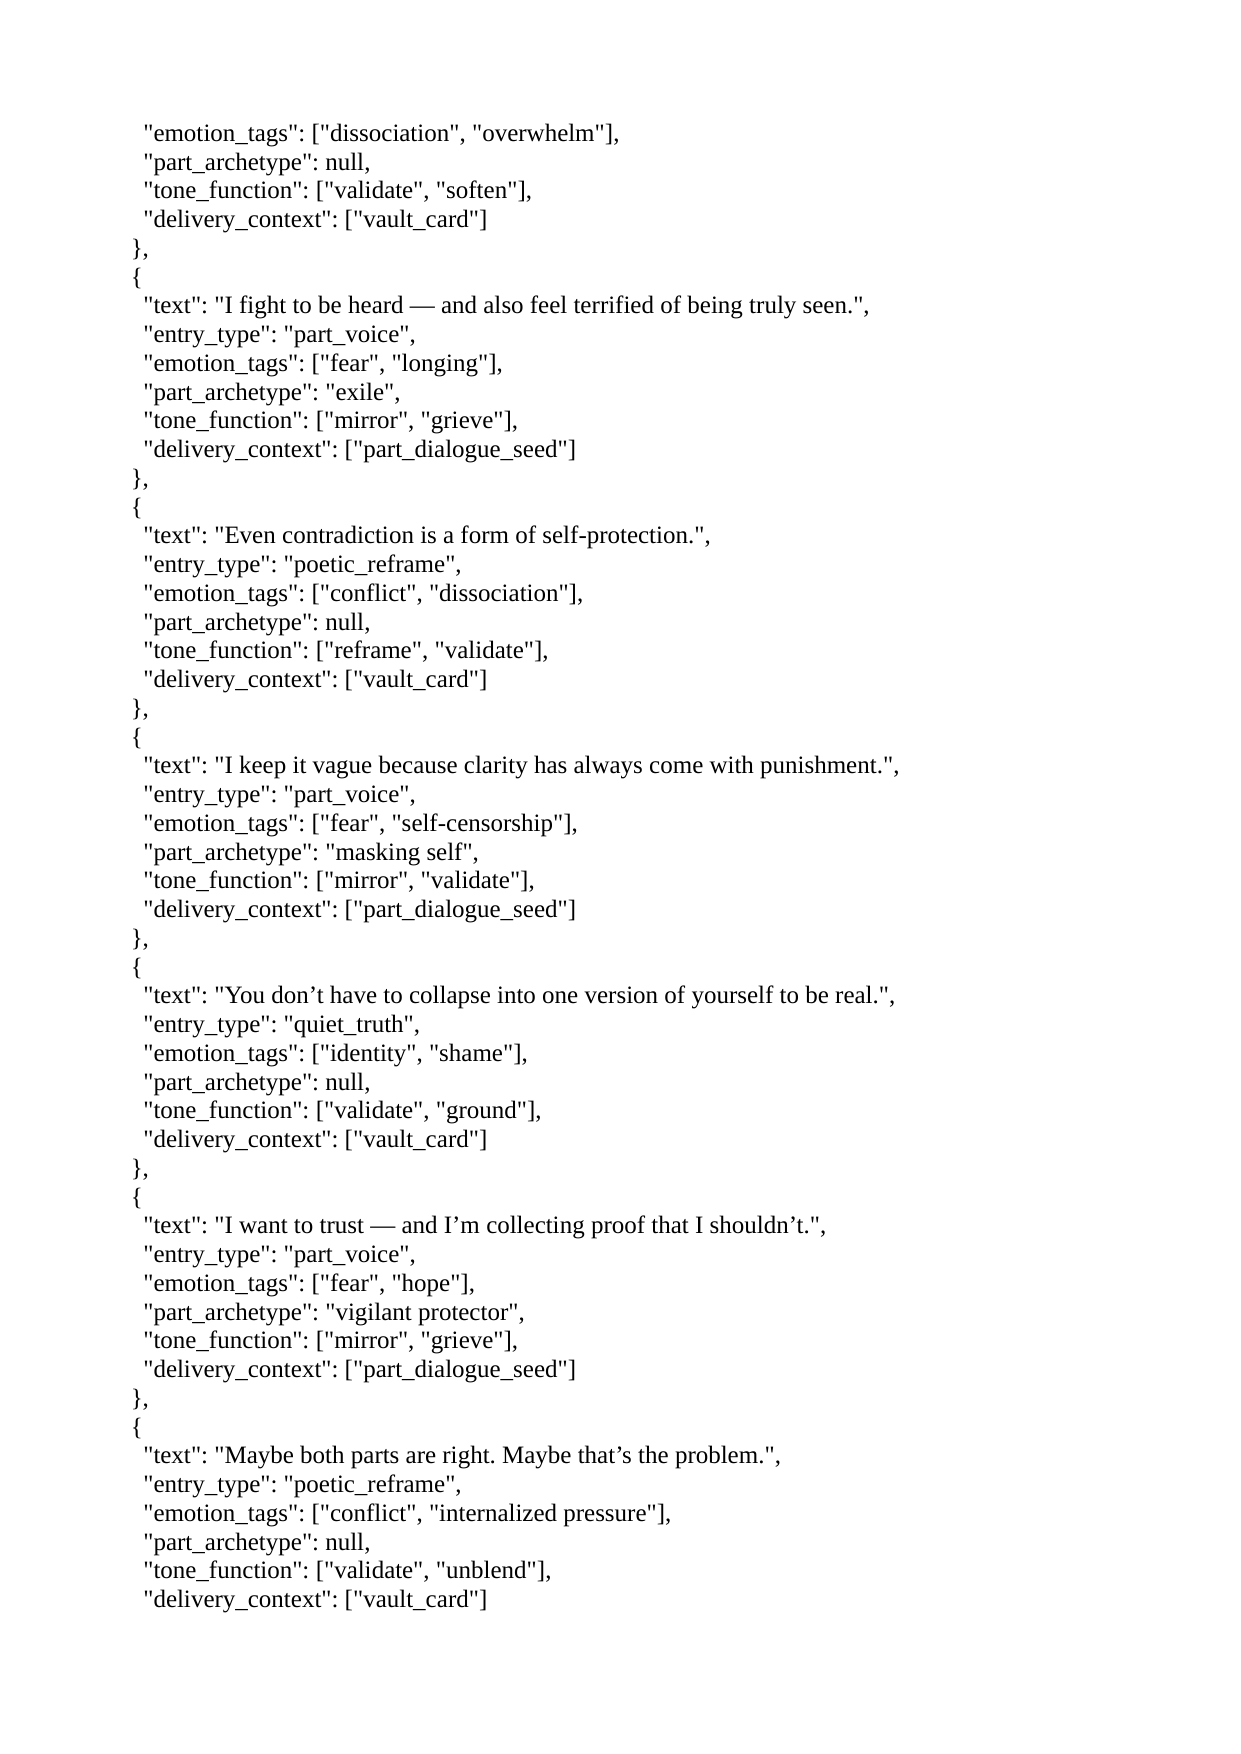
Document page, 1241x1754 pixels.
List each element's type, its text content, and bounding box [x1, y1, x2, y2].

text "entry_type": "quiet_truth", [118, 1009, 1122, 1038]
text "part_archetype": null, [118, 1067, 1122, 1096]
text "text": "You don’t have to collapse into one version of yourself to be real.", [118, 981, 1122, 1009]
text "emotion_tags": ["fear", "hope"], [118, 1268, 1122, 1297]
text "emotion_tags": ["fear", "longing"], [118, 348, 1122, 377]
text }, [118, 1153, 1122, 1182]
text }, [118, 233, 1122, 262]
text "tone_function": ["validate", "soften"], [118, 176, 1122, 204]
text { [118, 722, 1122, 751]
text "emotion_tags": ["conflict", "dissociation"], [118, 578, 1122, 607]
text { [118, 1412, 1122, 1441]
text "emotion_tags": ["identity", "shame"], [118, 1038, 1122, 1067]
text "entry_type": "poetic_reframe", [118, 1469, 1122, 1498]
text "tone_function": ["reframe", "validate"], [118, 636, 1122, 664]
text "entry_type": "poetic_reframe", [118, 549, 1122, 578]
text "tone_function": ["mirror", "grieve"], [118, 1326, 1122, 1354]
text "part_archetype": "vigilant protector", [118, 1297, 1122, 1326]
text "entry_type": "part_voice", [118, 779, 1122, 808]
text "tone_function": ["mirror", "validate"], [118, 866, 1122, 894]
text "delivery_context": ["vault_card"] [118, 664, 1122, 693]
text "emotion_tags": ["fear", "self-censorship"], [118, 808, 1122, 837]
text "part_archetype": null, [118, 607, 1122, 636]
text "emotion_tags": ["dissociation", "overwhelm"], [118, 118, 1122, 147]
text { [118, 952, 1122, 981]
text "entry_type": "part_voice", [118, 319, 1122, 348]
text { [118, 492, 1122, 521]
text "delivery_context": ["vault_card"] [118, 1584, 1122, 1613]
text "part_archetype": "exile", [118, 377, 1122, 406]
text "delivery_context": ["part_dialogue_seed"] [118, 1354, 1122, 1383]
text "delivery_context": ["part_dialogue_seed"] [118, 894, 1122, 923]
text "part_archetype": null, [118, 147, 1122, 176]
text "delivery_context": ["part_dialogue_seed"] [118, 434, 1122, 463]
text }, [118, 923, 1122, 952]
text }, [118, 1383, 1122, 1412]
text "tone_function": ["mirror", "grieve"], [118, 406, 1122, 434]
text "delivery_context": ["vault_card"] [118, 204, 1122, 233]
text "tone_function": ["validate", "ground"], [118, 1096, 1122, 1124]
text "text": "I want to trust — and I’m collecting proof that I shouldn’t.", [118, 1211, 1122, 1239]
text }, [118, 463, 1122, 492]
text "tone_function": ["validate", "unblend"], [118, 1556, 1122, 1584]
text "text": "Maybe both parts are right. Maybe that’s the problem.", [118, 1441, 1122, 1469]
text }, [118, 693, 1122, 722]
text "part_archetype": null, [118, 1527, 1122, 1556]
text { [118, 1182, 1122, 1211]
text "part_archetype": "masking self", [118, 837, 1122, 866]
text "emotion_tags": ["conflict", "internalized pressure"], [118, 1498, 1122, 1527]
text "text": "Even contradiction is a form of self-protection.", [118, 521, 1122, 549]
text "text": "I keep it vague because clarity has always come with punishment.", [118, 751, 1122, 779]
text { [118, 262, 1122, 291]
text "delivery_context": ["vault_card"] [118, 1124, 1122, 1153]
text "entry_type": "part_voice", [118, 1239, 1122, 1268]
text "text": "I fight to be heard — and also feel terrified of being truly seen.", [118, 291, 1122, 319]
